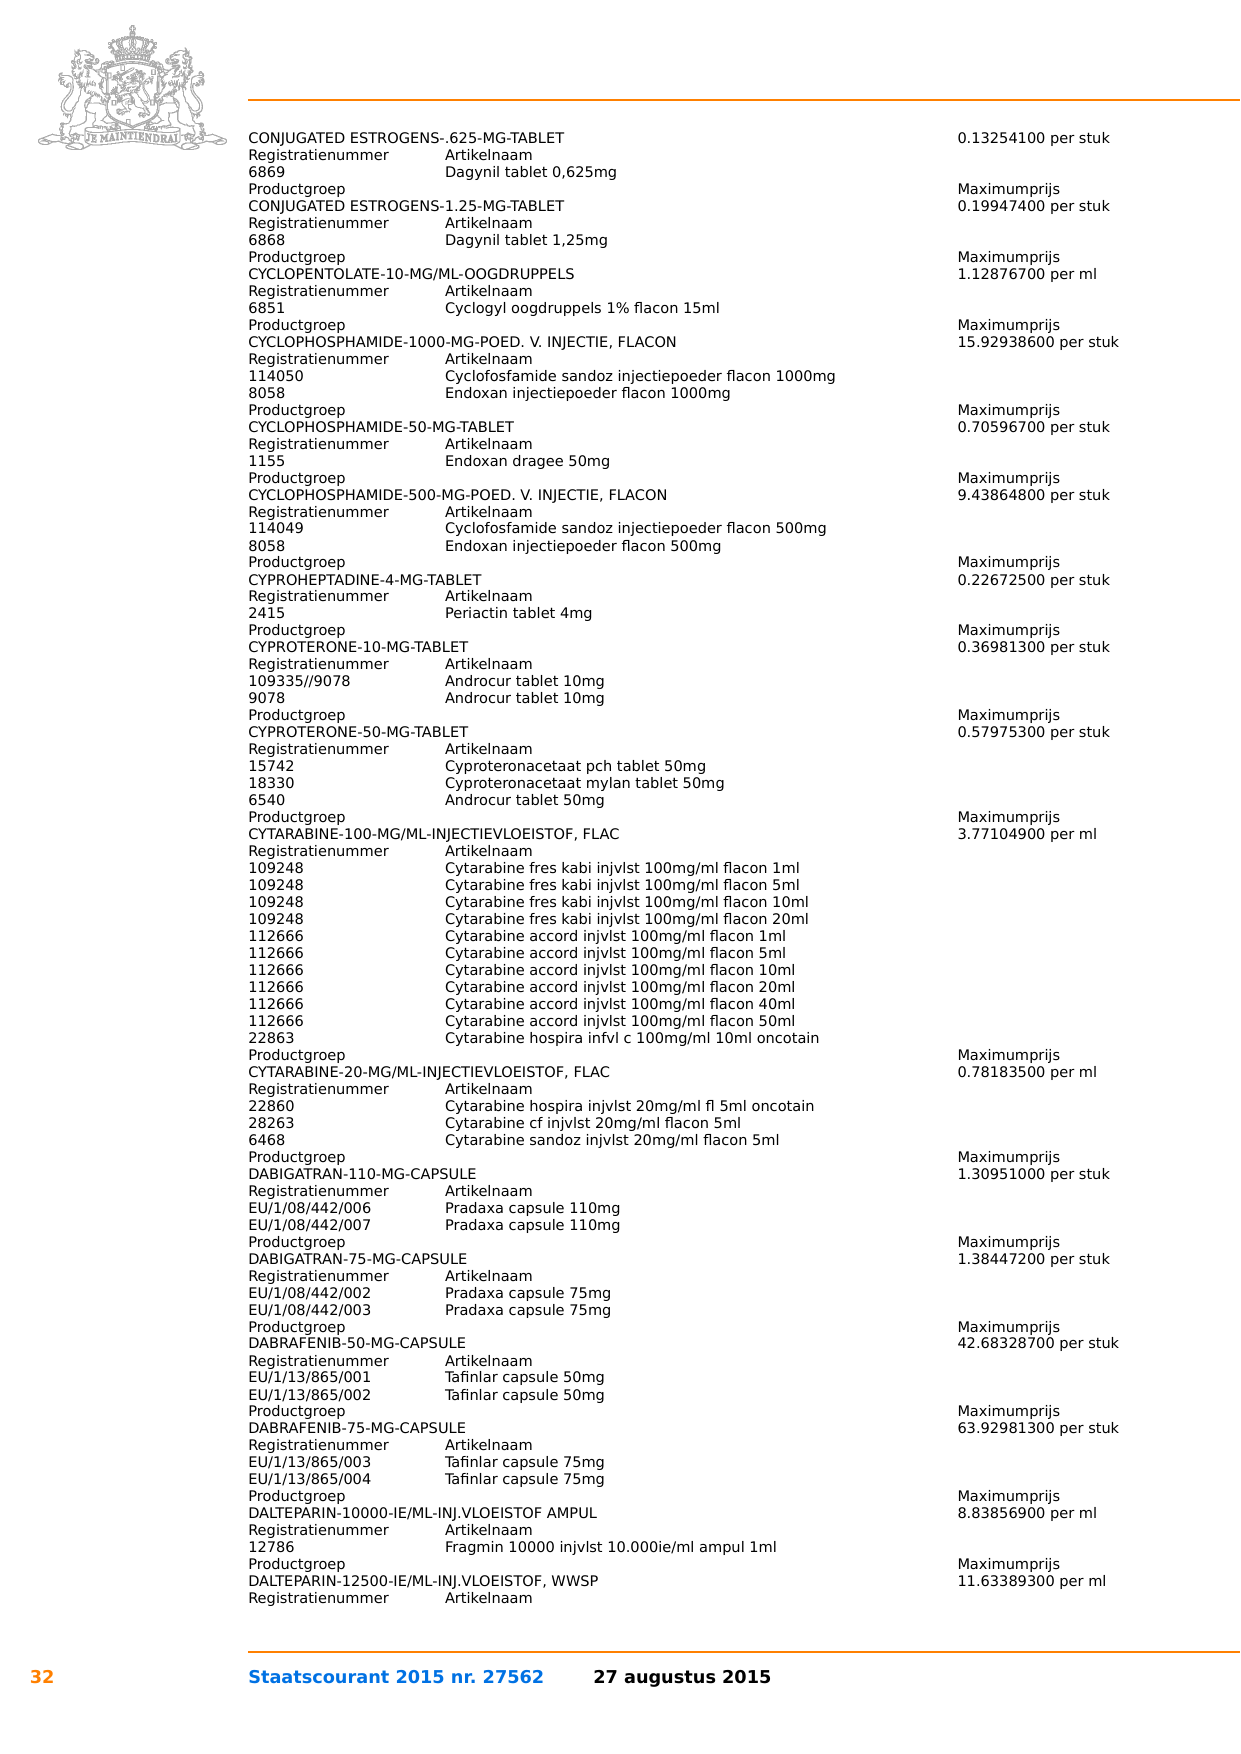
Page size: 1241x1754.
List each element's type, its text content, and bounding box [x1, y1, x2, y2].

table_cell Cytarabine accord injvlst 100mg/ml flacon 40ml [439, 996, 951, 1013]
table_cell [439, 1149, 951, 1166]
table_cell 9.43864800 per stuk [951, 486, 1163, 503]
table_cell [951, 538, 1163, 554]
table_cell Registratienummer [248, 351, 439, 368]
table_cell Pradaxa capsule 75mg [439, 1301, 951, 1318]
table_cell CYPROTERONE-50-MG-TABLET [248, 724, 951, 741]
table_cell 0.57975300 per stuk [951, 724, 1163, 741]
table_cell Artikelnaam [439, 843, 951, 860]
table_cell [951, 1353, 1163, 1369]
table_cell Registratienummer [248, 1522, 439, 1539]
table_cell [439, 554, 951, 571]
table_cell [951, 588, 1163, 605]
table_cell 28263 [248, 1115, 439, 1132]
table_cell Dagynil tablet 0,625mg [439, 164, 951, 181]
table_cell Androcur tablet 10mg [439, 690, 951, 707]
table_cell Artikelnaam [439, 1268, 951, 1284]
table_cell [951, 792, 1163, 809]
table_cell Artikelnaam [439, 283, 951, 300]
table_cell 112666 [248, 1013, 439, 1030]
table_cell Registratienummer [248, 1437, 439, 1454]
table_cell 112666 [248, 945, 439, 962]
table_cell Cytarabine accord injvlst 100mg/ml flacon 5ml [439, 945, 951, 962]
table_cell DABIGATRAN-110-MG-CAPSULE [248, 1166, 951, 1183]
table_cell [439, 1047, 951, 1064]
table_cell [951, 1522, 1163, 1539]
table_cell Productgroep [248, 470, 439, 486]
table_cell Endoxan dragee 50mg [439, 453, 951, 469]
table_cell Artikelnaam [439, 1183, 951, 1199]
table_cell Cytarabine fres kabi injvlst 100mg/ml flacon 5ml [439, 877, 951, 894]
table_cell [951, 1285, 1163, 1301]
table_cell 0.70596700 per stuk [951, 419, 1163, 436]
table_cell Cytarabine hospira infvl c 100mg/ml 10ml oncotain [439, 1030, 951, 1047]
table_cell Maximumprijs [951, 1488, 1163, 1505]
table_cell Registratienummer [248, 215, 439, 232]
table_cell DABIGATRAN-75-MG-CAPSULE [248, 1251, 951, 1267]
table_cell [951, 385, 1163, 402]
table_cell 22860 [248, 1098, 439, 1115]
table_cell [951, 1437, 1163, 1454]
table_cell 18330 [248, 775, 439, 792]
table_cell 15.92938600 per stuk [951, 334, 1163, 351]
table_cell [951, 1030, 1163, 1047]
table_cell [951, 1471, 1163, 1488]
table_cell 0.22672500 per stuk [951, 571, 1163, 588]
table_cell [951, 520, 1163, 537]
table_cell [951, 1115, 1163, 1132]
table_cell 8.83856900 per ml [951, 1505, 1163, 1522]
table_cell 6468 [248, 1132, 439, 1149]
table_cell Maximumprijs [951, 249, 1163, 266]
table_cell CYCLOPENTOLATE-10-MG/ML-OOGDRUPPELS [248, 266, 951, 283]
table_cell DABRAFENIB-50-MG-CAPSULE [248, 1335, 951, 1352]
table_cell [951, 1369, 1163, 1386]
table_cell 114050 [248, 368, 439, 384]
table_cell Artikelnaam [439, 1437, 951, 1454]
table_cell 109248 [248, 860, 439, 877]
table_cell Cyproteronacetaat pch tablet 50mg [439, 758, 951, 775]
table_cell [951, 690, 1163, 707]
table_cell [951, 843, 1163, 860]
table_cell Registratienummer [248, 1353, 439, 1369]
table_cell CONJUGATED ESTROGENS-.625-MG-TABLET [248, 130, 951, 147]
table_cell Tafinlar capsule 75mg [439, 1454, 951, 1471]
table_cell Registratienummer [248, 1081, 439, 1098]
table_cell Artikelnaam [439, 1081, 951, 1098]
table_cell Registratienummer [248, 283, 439, 300]
table_cell EU/1/08/442/002 [248, 1285, 439, 1301]
table_cell Registratienummer [248, 741, 439, 758]
table_cell Cyclofosfamide sandoz injectiepoeder flacon 1000mg [439, 368, 951, 384]
table_cell [439, 1556, 951, 1573]
table_cell Registratienummer [248, 1183, 439, 1199]
table_cell [951, 215, 1163, 232]
table_cell [439, 1488, 951, 1505]
table_cell 22863 [248, 1030, 439, 1047]
table_cell Endoxan injectiepoeder flacon 500mg [439, 538, 951, 554]
table_cell 63.92981300 per stuk [951, 1420, 1163, 1437]
table_cell Maximumprijs [951, 1556, 1163, 1573]
table_cell [951, 1386, 1163, 1403]
table_cell CYCLOPHOSPHAMIDE-1000-MG-POED. V. INJECTIE, FLACON [248, 334, 951, 351]
table_cell 109248 [248, 911, 439, 928]
table_cell CONJUGATED ESTROGENS-1.25-MG-TABLET [248, 198, 951, 215]
table_cell CYCLOPHOSPHAMIDE-500-MG-POED. V. INJECTIE, FLACON [248, 486, 951, 503]
table_cell [951, 979, 1163, 996]
table_cell [439, 809, 951, 826]
table_cell [951, 758, 1163, 775]
table_cell [951, 1183, 1163, 1199]
table_cell [951, 232, 1163, 249]
table_cell Artikelnaam [439, 588, 951, 605]
table_cell Dagynil tablet 1,25mg [439, 232, 951, 249]
picture [38, 25, 227, 150]
table_cell 0.78183500 per ml [951, 1064, 1163, 1081]
table_cell Registratienummer [248, 436, 439, 452]
table_cell CYPROHEPTADINE-4-MG-TABLET [248, 571, 951, 588]
table_cell [439, 402, 951, 418]
table_cell 6868 [248, 232, 439, 249]
table_cell Artikelnaam [439, 147, 951, 164]
table_cell [951, 504, 1163, 520]
table_cell [951, 1454, 1163, 1471]
table_cell Maximumprijs [951, 1234, 1163, 1251]
table_cell 112666 [248, 996, 439, 1013]
table_cell Tafinlar capsule 75mg [439, 1471, 951, 1488]
table_cell 114049 [248, 520, 439, 537]
table_cell Artikelnaam [439, 741, 951, 758]
table_cell Cytarabine sandoz injvlst 20mg/ml flacon 5ml [439, 1132, 951, 1149]
table_cell Productgroep [248, 1149, 439, 1166]
table_cell 112666 [248, 962, 439, 979]
table_cell Maximumprijs [951, 1047, 1163, 1064]
table_cell Artikelnaam [439, 504, 951, 520]
table_cell EU/1/08/442/007 [248, 1217, 439, 1233]
table_cell 1.30951000 per stuk [951, 1166, 1163, 1183]
table_cell 0.13254100 per stuk [951, 130, 1163, 147]
table_cell Maximumprijs [951, 1149, 1163, 1166]
table_cell [951, 741, 1163, 758]
table_cell Productgroep [248, 554, 439, 571]
table_cell Cyclogyl oogdruppels 1% flacon 15ml [439, 300, 951, 317]
table_cell Productgroep [248, 622, 439, 639]
table_cell Registratienummer [248, 504, 439, 520]
table_cell EU/1/08/442/006 [248, 1200, 439, 1217]
table_cell [951, 300, 1163, 317]
table_cell Cyclofosfamide sandoz injectiepoeder flacon 500mg [439, 520, 951, 537]
table_cell [439, 707, 951, 724]
table_cell 1.12876700 per ml [951, 266, 1163, 283]
table_cell Maximumprijs [951, 317, 1163, 334]
table_cell 2415 [248, 605, 439, 622]
table_cell [439, 470, 951, 486]
table_cell Productgroep [248, 809, 439, 826]
table_cell [951, 436, 1163, 452]
table_cell [439, 622, 951, 639]
table_cell DALTEPARIN-12500-IE/ML-INJ.VLOEISTOF, WWSP [248, 1573, 951, 1590]
table_cell 6540 [248, 792, 439, 809]
table_cell [951, 147, 1163, 164]
table_cell [439, 181, 951, 198]
table_cell 112666 [248, 928, 439, 945]
table_cell [951, 1200, 1163, 1217]
table_cell [951, 860, 1163, 877]
table_cell Maximumprijs [951, 707, 1163, 724]
table_cell [951, 673, 1163, 690]
table_cell Productgroep [248, 1319, 439, 1335]
table_cell CYTARABINE-20-MG/ML-INJECTIEVLOEISTOF, FLAC [248, 1064, 951, 1081]
table_cell 0.19947400 per stuk [951, 198, 1163, 215]
table_cell Tafinlar capsule 50mg [439, 1369, 951, 1386]
table_cell Productgroep [248, 707, 439, 724]
table_cell Registratienummer [248, 588, 439, 605]
table_cell Registratienummer [248, 656, 439, 673]
table_cell 11.63389300 per ml [951, 1573, 1163, 1590]
table_cell Artikelnaam [439, 351, 951, 368]
table_cell [951, 894, 1163, 911]
table_cell Androcur tablet 50mg [439, 792, 951, 809]
table_cell [951, 164, 1163, 181]
table_cell Pradaxa capsule 110mg [439, 1217, 951, 1233]
table_cell 42.68328700 per stuk [951, 1335, 1163, 1352]
table_cell [439, 1234, 951, 1251]
table_cell Productgroep [248, 1403, 439, 1420]
table_cell Registratienummer [248, 843, 439, 860]
table_cell [951, 351, 1163, 368]
table_cell [439, 1403, 951, 1420]
table_cell Cyproteronacetaat mylan tablet 50mg [439, 775, 951, 792]
table_cell [439, 1319, 951, 1335]
table_cell [951, 928, 1163, 945]
table_cell [439, 249, 951, 266]
table_cell [951, 283, 1163, 300]
table_cell Maximumprijs [951, 622, 1163, 639]
table_cell Maximumprijs [951, 402, 1163, 418]
table_cell [951, 775, 1163, 792]
table_cell Pradaxa capsule 110mg [439, 1200, 951, 1217]
table_cell EU/1/13/865/002 [248, 1386, 439, 1403]
table_cell Productgroep [248, 1234, 439, 1251]
table_cell 0.36981300 per stuk [951, 639, 1163, 656]
table_cell EU/1/08/442/003 [248, 1301, 439, 1318]
table_cell Productgroep [248, 181, 439, 198]
table_cell [951, 1539, 1163, 1556]
table_cell [951, 1081, 1163, 1098]
table_cell Cytarabine fres kabi injvlst 100mg/ml flacon 10ml [439, 894, 951, 911]
table_cell Productgroep [248, 402, 439, 418]
table_cell Maximumprijs [951, 181, 1163, 198]
table_cell [951, 656, 1163, 673]
table_cell Cytarabine fres kabi injvlst 100mg/ml flacon 1ml [439, 860, 951, 877]
table_cell 6869 [248, 164, 439, 181]
table_cell 9078 [248, 690, 439, 707]
table_cell [951, 996, 1163, 1013]
table_cell Productgroep [248, 1047, 439, 1064]
table_cell CYPROTERONE-10-MG-TABLET [248, 639, 951, 656]
table_cell 112666 [248, 979, 439, 996]
table_cell Registratienummer [248, 1268, 439, 1284]
table_cell 1.38447200 per stuk [951, 1251, 1163, 1267]
table_cell Cytarabine accord injvlst 100mg/ml flacon 1ml [439, 928, 951, 945]
table_cell EU/1/13/865/003 [248, 1454, 439, 1471]
table_cell DABRAFENIB-75-MG-CAPSULE [248, 1420, 951, 1437]
table_cell Cytarabine cf injvlst 20mg/ml flacon 5ml [439, 1115, 951, 1132]
table_cell Maximumprijs [951, 1319, 1163, 1335]
table_cell 6851 [248, 300, 439, 317]
table_cell Artikelnaam [439, 215, 951, 232]
table_cell [951, 1098, 1163, 1115]
table_cell Pradaxa capsule 75mg [439, 1285, 951, 1301]
table_cell Artikelnaam [439, 1522, 951, 1539]
table_cell [951, 453, 1163, 469]
table_cell [951, 1590, 1163, 1607]
table_cell Artikelnaam [439, 436, 951, 452]
table_cell Maximumprijs [951, 1403, 1163, 1420]
table_cell EU/1/13/865/004 [248, 1471, 439, 1488]
table_cell Endoxan injectiepoeder flacon 1000mg [439, 385, 951, 402]
table_cell [951, 605, 1163, 622]
table_cell Androcur tablet 10mg [439, 673, 951, 690]
table_cell 15742 [248, 758, 439, 775]
table_cell [951, 1217, 1163, 1233]
table_cell Productgroep [248, 317, 439, 334]
table_cell Maximumprijs [951, 554, 1163, 571]
table_cell Cytarabine accord injvlst 100mg/ml flacon 50ml [439, 1013, 951, 1030]
table_cell [951, 962, 1163, 979]
table_cell [951, 1132, 1163, 1149]
table_cell [951, 911, 1163, 928]
table_cell 109248 [248, 894, 439, 911]
table_cell [951, 877, 1163, 894]
table_cell Cytarabine accord injvlst 100mg/ml flacon 20ml [439, 979, 951, 996]
table_cell Cytarabine accord injvlst 100mg/ml flacon 10ml [439, 962, 951, 979]
table_cell [951, 945, 1163, 962]
table_cell CYTARABINE-100-MG/ML-INJECTIEVLOEISTOF, FLAC [248, 826, 951, 843]
table_cell Periactin tablet 4mg [439, 605, 951, 622]
table_cell Maximumprijs [951, 470, 1163, 486]
table_cell 1155 [248, 453, 439, 469]
table_cell Cytarabine hospira injvlst 20mg/ml fl 5ml oncotain [439, 1098, 951, 1115]
table_cell 109335//9078 [248, 673, 439, 690]
table_cell 8058 [248, 385, 439, 402]
table_cell Fragmin 10000 injvlst 10.000ie/ml ampul 1ml [439, 1539, 951, 1556]
table_cell [951, 368, 1163, 384]
table_cell Tafinlar capsule 50mg [439, 1386, 951, 1403]
table_cell 3.77104900 per ml [951, 826, 1163, 843]
table_cell [951, 1268, 1163, 1284]
table_cell DALTEPARIN-10000-IE/ML-INJ.VLOEISTOF AMPUL [248, 1505, 951, 1522]
table_cell [439, 317, 951, 334]
table_cell Productgroep [248, 1488, 439, 1505]
table_cell 8058 [248, 538, 439, 554]
table_cell Artikelnaam [439, 656, 951, 673]
table_cell Registratienummer [248, 147, 439, 164]
table_cell Productgroep [248, 1556, 439, 1573]
table_cell EU/1/13/865/001 [248, 1369, 439, 1386]
table_cell Productgroep [248, 249, 439, 266]
table_cell Artikelnaam [439, 1353, 951, 1369]
table_cell 109248 [248, 877, 439, 894]
table_cell [951, 1301, 1163, 1318]
table_cell [951, 1013, 1163, 1030]
table_cell 12786 [248, 1539, 439, 1556]
table_cell Maximumprijs [951, 809, 1163, 826]
table_cell Artikelnaam [439, 1590, 951, 1607]
table_cell CYCLOPHOSPHAMIDE-50-MG-TABLET [248, 419, 951, 436]
table_cell Registratienummer [248, 1590, 439, 1607]
table_cell Cytarabine fres kabi injvlst 100mg/ml flacon 20ml [439, 911, 951, 928]
